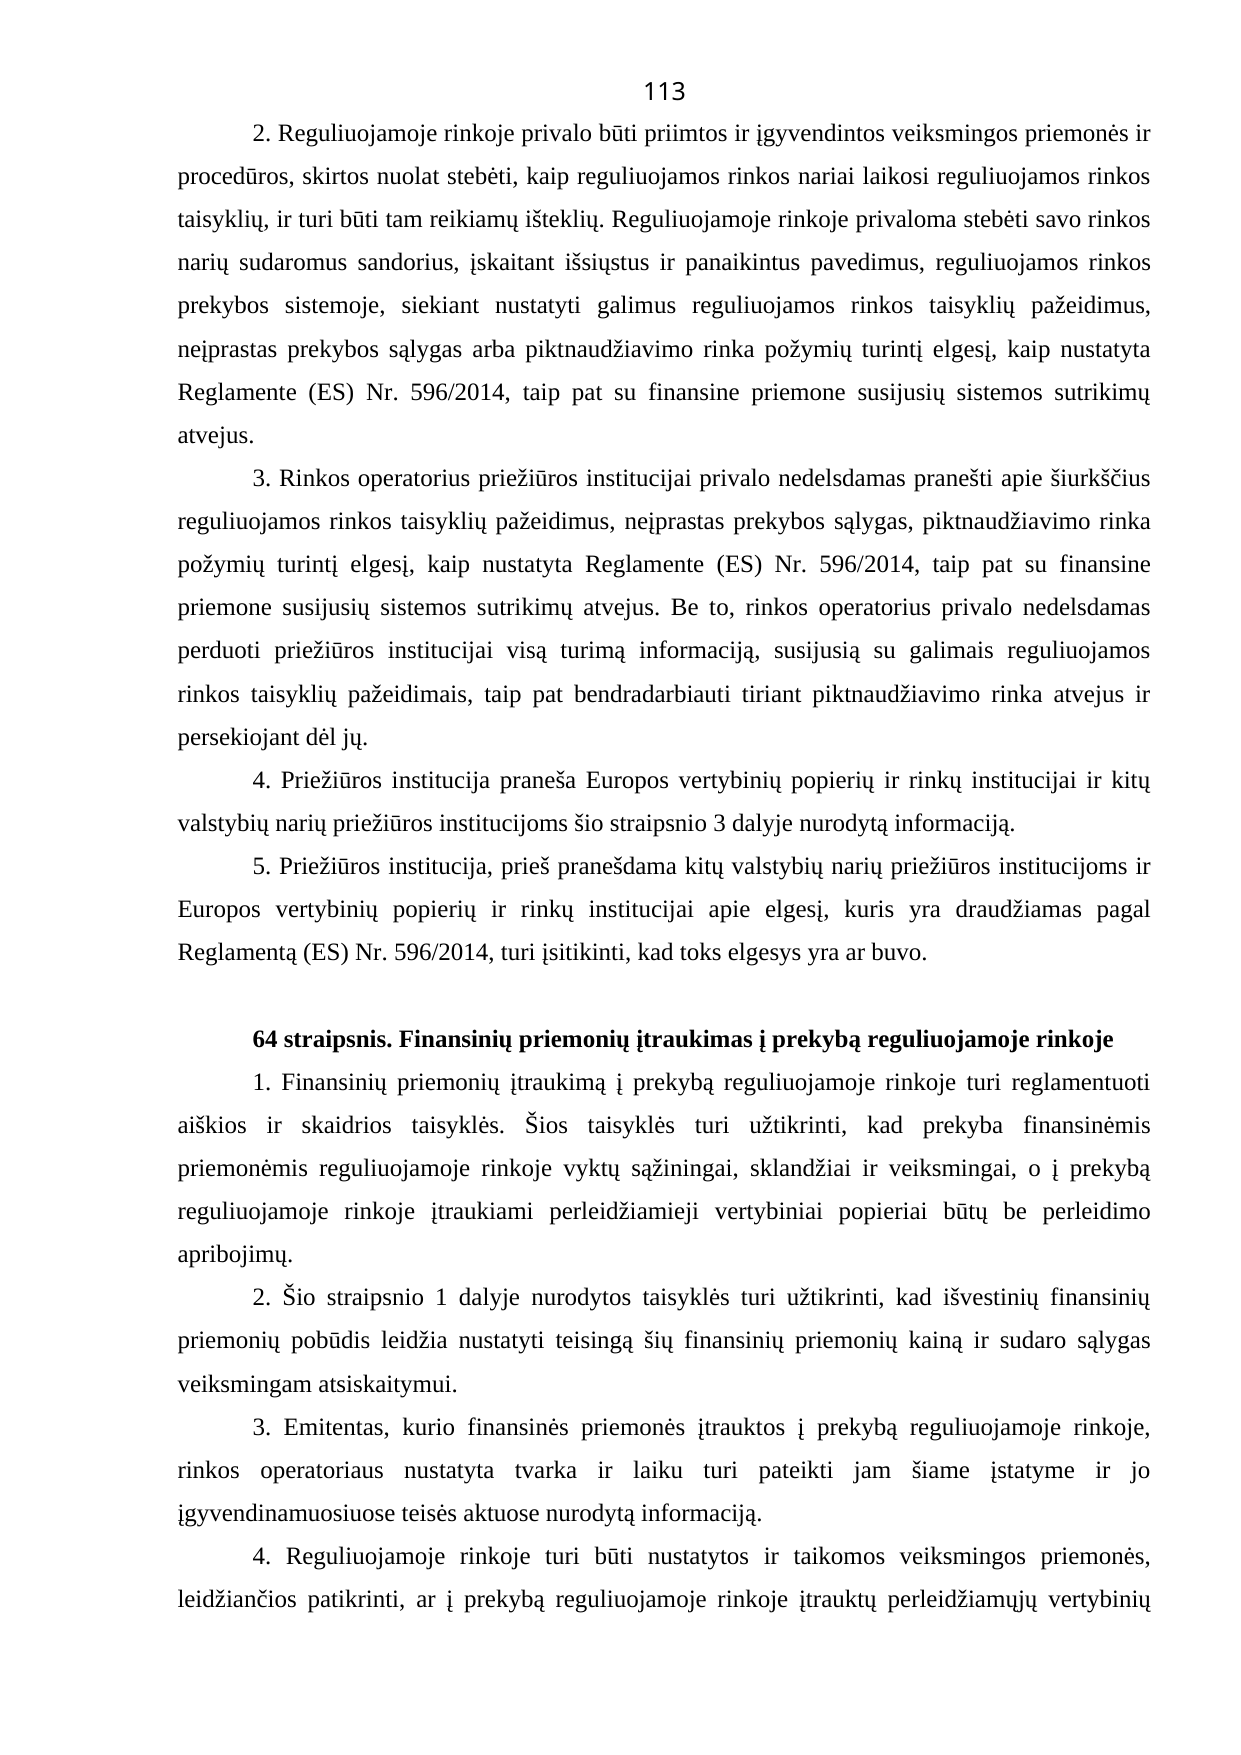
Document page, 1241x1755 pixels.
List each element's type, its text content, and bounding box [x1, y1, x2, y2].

text 3. Rinkos operatorius priežiūros institucijai privalo nedelsdamas pranešti apie šiurkščius reguliuojamos rinkos taisyklių pažeidimus, neįprastas prekybos sąlygas, piktnaudžiavimo rinka požymių turintį elgesį, kaip nustatyta Reglamente (ES) Nr. 596/2014, taip pat su finansine priemone susijusių sistemos sutrikimų atvejus. Be to, rinkos operatorius privalo nedelsdamas perduoti priežiūros institucijai visą turimą informaciją, susijusią su galimais reguliuojamos rinkos taisyklių pažeidimais, taip pat bendradarbiauti tiriant piktnaudžiavimo rinka atvejus ir persekiojant dėl jų. [177, 463, 1152, 751]
text 4. Priežiūros institucija praneša Europos vertybinių popierių ir rinkų institucijai ir kitų valstybių narių priežiūros institucijoms šio straipsnio 3 dalyje nurodytą informaciją. [177, 765, 1152, 837]
text 3. Emitentas, kurio finansinės priemonės įtrauktos į prekybą reguliuojamoje rinkoje, rinkos operatoriaus nustatyta tvarka ir laiku turi pateikti jam šiame įstatyme ir jo įgyvendinamuosiuose teisės aktuose nurodytą informaciją. [177, 1412, 1152, 1527]
text 64 straipsnis. Finansinių priemonių įtraukimas į prekybą reguliuojamoje rinkoje [177, 1024, 1152, 1052]
text 2. Reguliuojamoje rinkoje privalo būti priimtos ir įgyvendintos veiksmingos priemonės ir procedūros, skirtos nuolat stebėti, kaip reguliuojamos rinkos nariai laikosi reguliuojamos rinkos taisyklių, ir turi būti tam reikiamų išteklių. Reguliuojamoje rinkoje privaloma stebėti savo rinkos narių sudaromus sandorius, įskaitant išsiųstus ir panaikintus pavedimus, reguliuojamos rinkos prekybos sistemoje, siekiant nustatyti galimus reguliuojamos rinkos taisyklių pažeidimus, neįprastas prekybos sąlygas arba piktnaudžiavimo rinka požymių turintį elgesį, kaip nustatyta Reglamente (ES) Nr. 596/2014, taip pat su finansine priemone susijusių sistemos sutrikimų atvejus. [177, 118, 1152, 449]
text 1. Finansinių priemonių įtraukimą į prekybą reguliuojamoje rinkoje turi reglamentuoti aiškios ir skaidrios taisyklės. Šios taisyklės turi užtikrinti, kad prekyba finansinėmis priemonėmis reguliuojamoje rinkoje vyktų sąžiningai, sklandžiai ir veiksmingai, o į prekybą reguliuojamoje rinkoje įtraukiami perleidžiamieji vertybiniai popieriai būtų be perleidimo apribojimų. [177, 1067, 1152, 1268]
text 5. Priežiūros institucija, prieš pranešdama kitų valstybių narių priežiūros institucijoms ir Europos vertybinių popierių ir rinkų institucijai apie elgesį, kuris yra draudžiamas pagal Reglamentą (ES) Nr. 596/2014, turi įsitikinti, kad toks elgesys yra ar buvo. [177, 851, 1152, 966]
text 2. Šio straipsnio 1 dalyje nurodytos taisyklės turi užtikrinti, kad išvestinių finansinių priemonių pobūdis leidžia nustatyti teisingą šių finansinių priemonių kainą ir sudaro sąlygas veiksmingam atsiskaitymui. [177, 1282, 1152, 1397]
text 4. Reguliuojamoje rinkoje turi būti nustatytos ir taikomos veiksmingos priemonės, leidžiančios patikrinti, ar į prekybą reguliuojamoje rinkoje įtrauktų perleidžiamųjų vertybinių [177, 1541, 1152, 1613]
